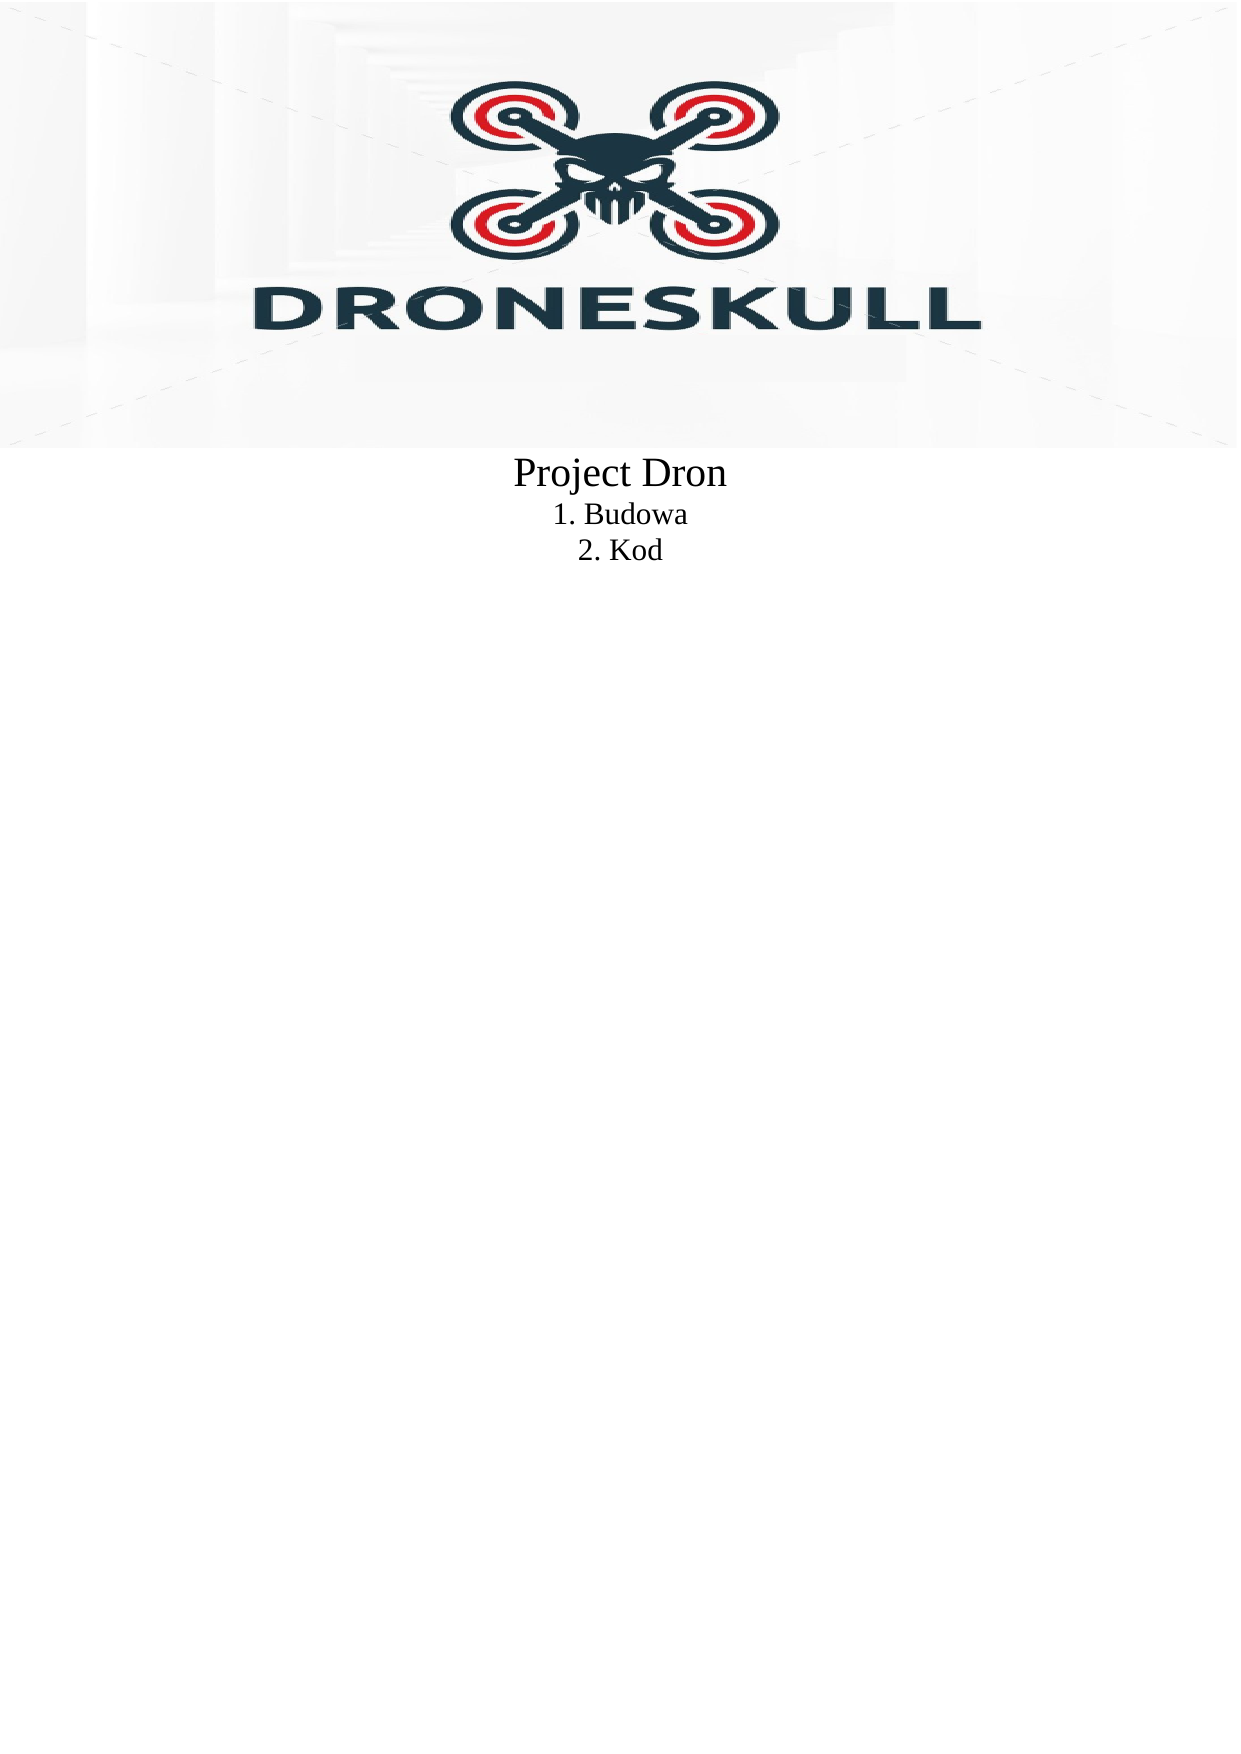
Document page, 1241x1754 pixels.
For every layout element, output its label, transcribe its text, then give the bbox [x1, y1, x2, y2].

picture [0, 2, 1237, 448]
text 1. Budowa [118, 496, 1122, 532]
text 2. Kod [118, 532, 1122, 567]
text Project Dron [118, 448, 1122, 496]
